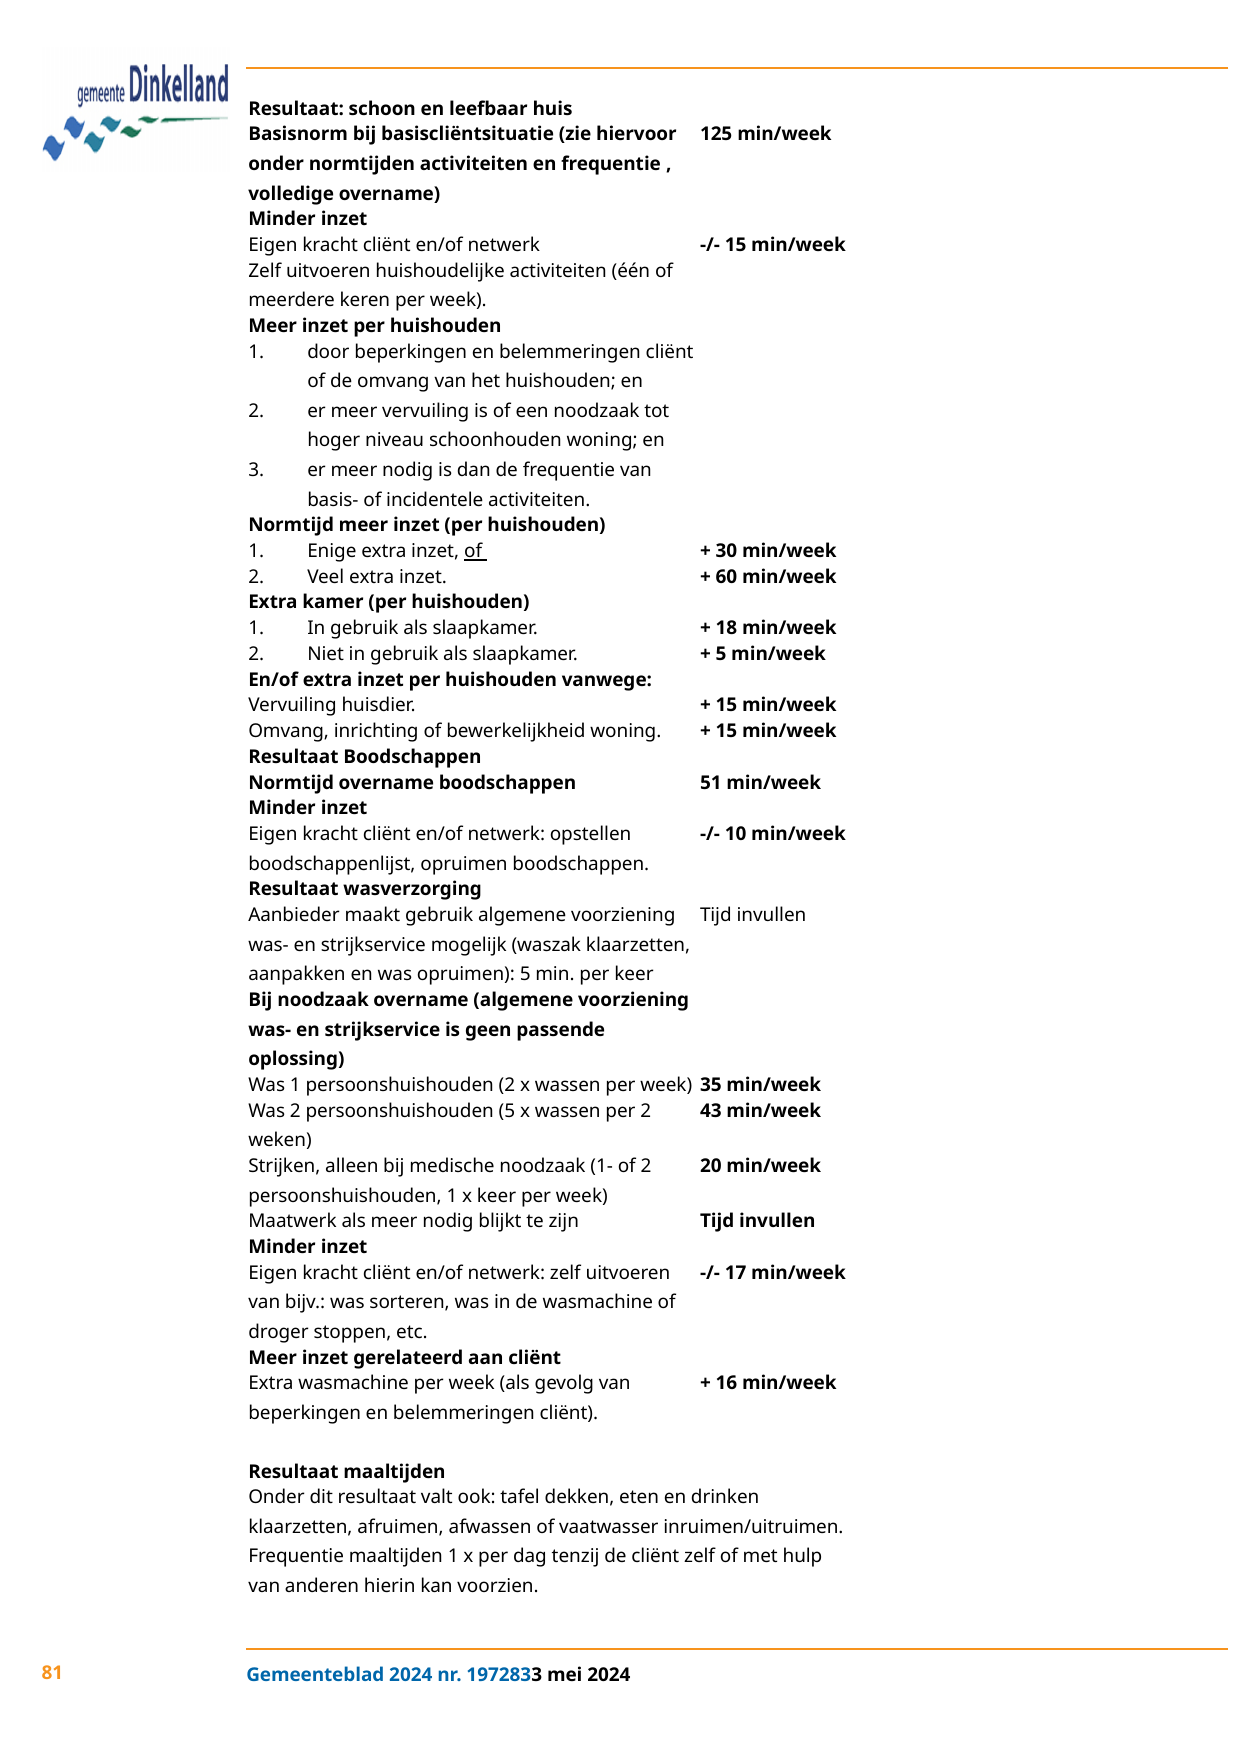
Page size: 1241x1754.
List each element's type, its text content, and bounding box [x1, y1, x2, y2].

table_cell Bij noodzaak overname (algemene voorziening was- en strijkservice is geen passende oplossing) [248, 986, 700, 1071]
table_cell door beperkingen en belemmeringen cliënt of de omvang van het huishouden; en er meer vervuiling is of een noodzaak tot hoger niveau schoonhouden woning; en er meer nodig is dan de frequentie van basis- of incidentele activiteiten. [248, 338, 700, 512]
table_cell Extra kamer (per huishouden) [248, 589, 700, 614]
table_cell Basisnorm bij basiscliëntsituatie (zie hiervoor onder normtijden activiteiten en frequentie , volledige overname) [248, 121, 700, 205]
table_cell Was 1 persoonshuishouden (2 x wassen per week) [248, 1071, 700, 1097]
table_cell [700, 205, 1152, 231]
table_header [700, 95, 1152, 121]
table_cell Extra wasmachine per week (als gevolg van beperkingen en belemmeringen cliënt). [248, 1370, 700, 1425]
table_cell Enige extra inzet, of [248, 537, 700, 563]
table_cell [700, 743, 1152, 769]
table_cell Resultaat Boodschappen [248, 743, 700, 769]
table_cell + 18 min/week [700, 615, 1152, 640]
table_cell Eigen kracht cliënt en/of netwerk [248, 231, 700, 257]
table_cell Eigen kracht cliënt en/of netwerk: zelf uitvoeren van bijv.: was sorteren, was in de wasmachine of droger stoppen, etc. [248, 1259, 700, 1344]
table_cell Vervuiling huisdier. [248, 692, 700, 717]
table_cell Meer inzet per huishouden [248, 312, 700, 338]
table_cell Minder inzet [248, 1233, 700, 1259]
table_cell 51 min/week [700, 769, 1152, 794]
table_cell Strijken, alleen bij medische noodzaak (1- of 2 persoonshuishouden, 1 x keer per week) [248, 1152, 700, 1207]
table_cell [700, 1233, 1152, 1259]
table_cell Zelf uitvoeren huishoudelijke activiteiten (één of meerdere keren per week). [248, 257, 700, 312]
table_cell + 15 min/week [700, 718, 1152, 743]
table_cell + 30 min/week [700, 537, 1152, 563]
table_cell -/- 10 min/week [700, 820, 1152, 876]
table_cell 35 min/week [700, 1071, 1152, 1097]
table_cell Tijd invullen [700, 901, 1152, 986]
table_cell + 60 min/week [700, 563, 1152, 589]
table_cell [700, 1344, 1152, 1369]
table_cell Normtijd overname boodschappen [248, 769, 700, 794]
table_cell Maatwerk als meer nodig blijkt te zijn [248, 1208, 700, 1233]
table_cell Eigen kracht cliënt en/of netwerk: opstellen boodschappenlijst, opruimen boodschappen. [248, 820, 700, 876]
table_cell Resultaat wasverzorging [248, 876, 700, 901]
table_cell + 15 min/week [700, 692, 1152, 717]
table_cell Tijd invullen [700, 1208, 1152, 1233]
table_cell + 16 min/week [700, 1370, 1152, 1425]
table_cell Veel extra inzet. [248, 563, 700, 589]
picture [41, 47, 231, 172]
table_cell Onder dit resultaat valt ook: tafel dekken, eten en drinken klaarzetten, afruimen, afwassen of vaatwasser inruimen/uitruimen. Frequentie maaltijden 1 x per dag tenzij de cliënt zelf of met hulp van anderen hierin kan voorzien. [248, 1484, 850, 1598]
table_header Resultaat maaltijden [248, 1458, 850, 1483]
table_cell -/- 15 min/week [700, 231, 1152, 257]
table_cell 43 min/week [700, 1097, 1152, 1152]
table_cell [700, 795, 1152, 820]
table_cell [700, 312, 1152, 338]
table_cell [700, 338, 1152, 512]
table_cell Minder inzet [248, 795, 700, 820]
table_cell In gebruik als slaapkamer. [248, 615, 700, 640]
table_cell [700, 876, 1152, 901]
table_cell [700, 589, 1152, 614]
table_cell Was 2 persoonshuishouden (5 x wassen per 2 weken) [248, 1097, 700, 1152]
table_cell Minder inzet [248, 205, 700, 231]
table_cell [850, 1484, 1152, 1598]
table_cell [700, 512, 1152, 537]
table_cell 20 min/week [700, 1152, 1152, 1207]
table_cell -/- 17 min/week [700, 1259, 1152, 1344]
table_cell [700, 986, 1152, 1071]
table_cell + 5 min/week [700, 640, 1152, 666]
table_header [850, 1458, 1152, 1483]
table_cell Meer inzet gerelateerd aan cliënt [248, 1344, 700, 1369]
table_cell [700, 666, 1152, 692]
table_cell Aanbieder maakt gebruik algemene voorziening was- en strijkservice mogelijk (waszak klaarzetten, aanpakken en was opruimen): 5 min. per keer [248, 901, 700, 986]
table_header Resultaat: schoon en leefbaar huis [248, 95, 700, 121]
table_cell [700, 257, 1152, 312]
table_cell Niet in gebruik als slaapkamer. [248, 640, 700, 666]
table_cell 125 min/week [700, 121, 1152, 205]
table_cell Omvang, inrichting of bewerkelijkheid woning. [248, 718, 700, 743]
table_cell En/of extra inzet per huishouden vanwege: [248, 666, 700, 692]
table_cell Normtijd meer inzet (per huishouden) [248, 512, 700, 537]
